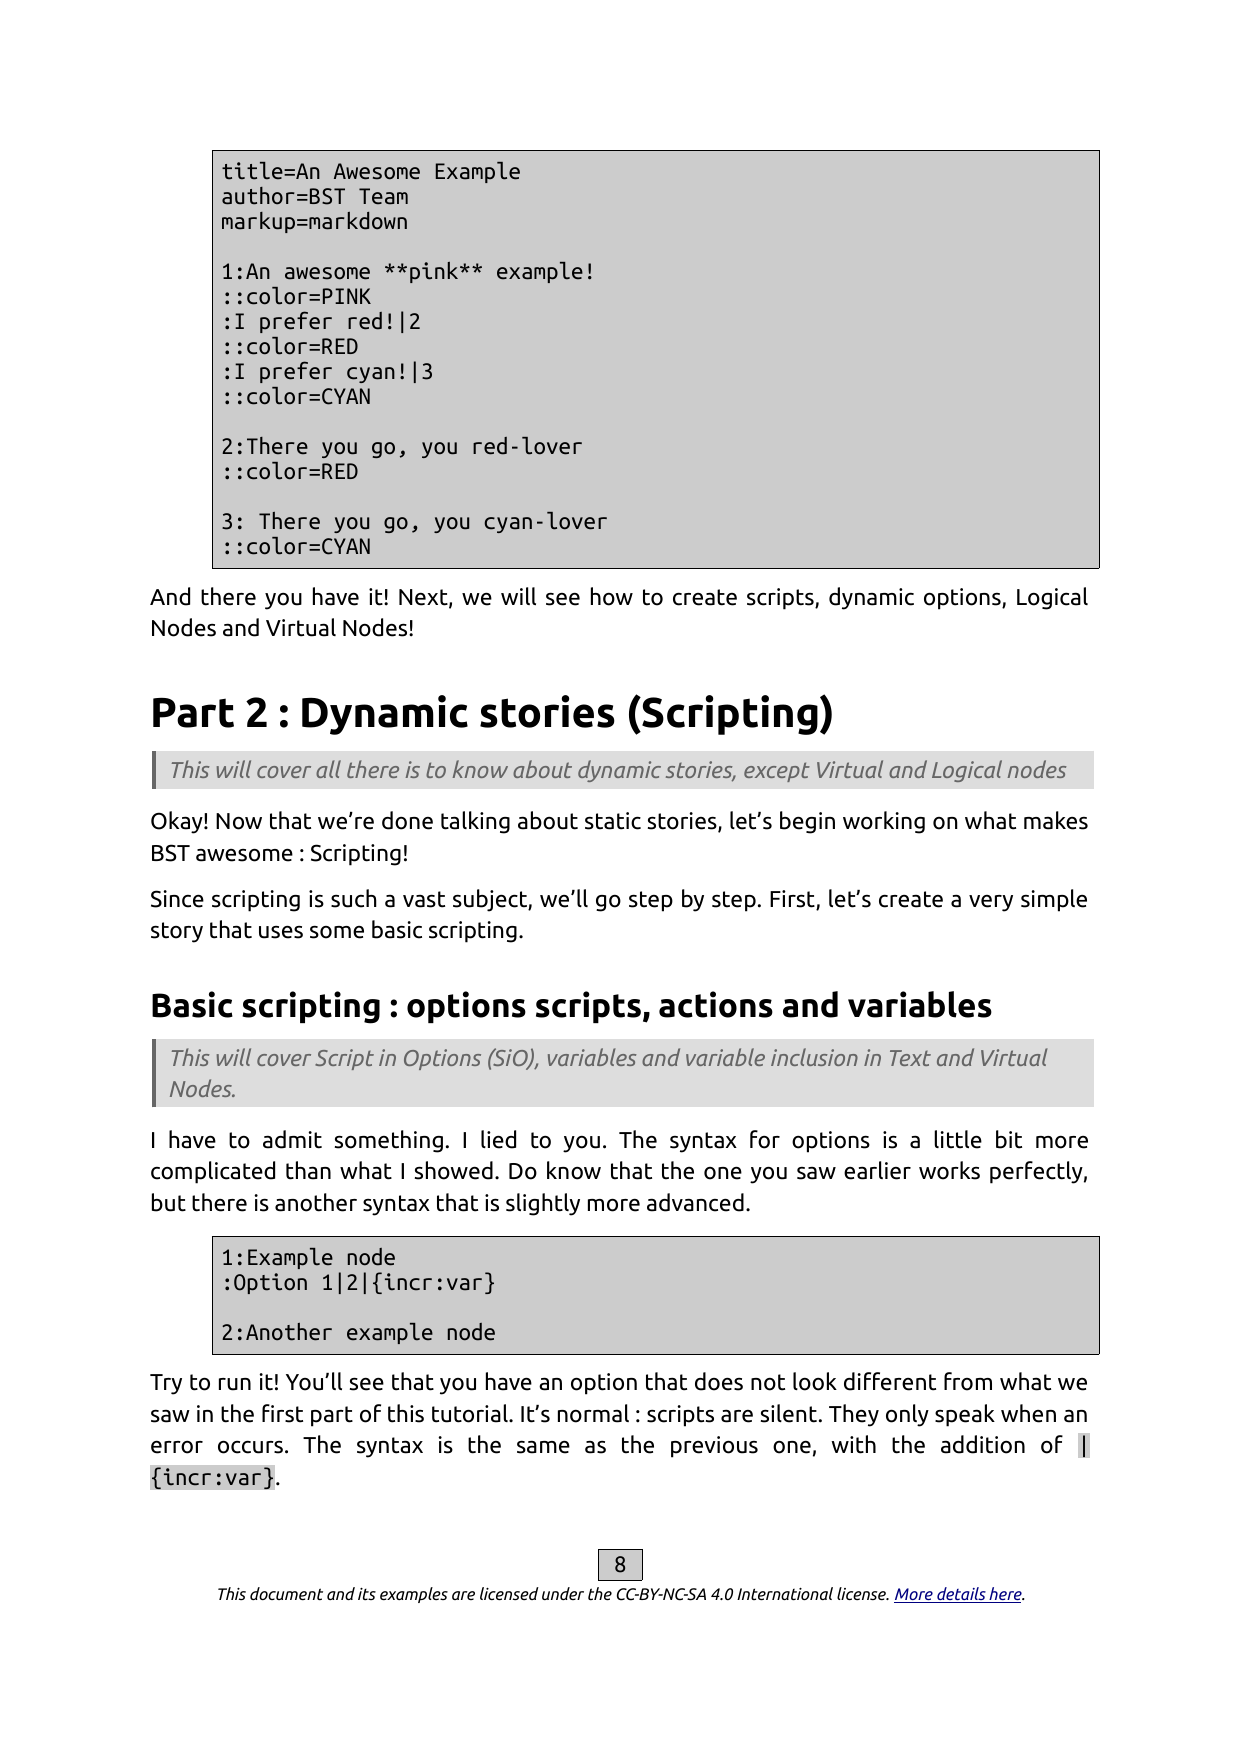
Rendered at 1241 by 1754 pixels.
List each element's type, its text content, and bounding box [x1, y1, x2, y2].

text :I prefer cyan!|3 [213, 350, 1099, 375]
text ::color=CYAN [213, 375, 1099, 400]
text markup=markdown [213, 200, 1099, 225]
subtitle Part 2 : Dynamic stories (Scripting) [150, 688, 1090, 736]
text 1:An awesome **pink** example! [213, 250, 1099, 275]
text ::color=RED [213, 325, 1099, 350]
text This will cover Script in Options (SiO), variables and variable inclusion in Text and Virtual Nodes. [156, 1039, 1090, 1107]
text I have to admit something. I lied to you. The syntax for options is a little bit more complicated than what I showed. Do know that the one you saw earlier works perfectly, but there is another syntax that is slightly more advanced. [150, 1126, 1090, 1216]
text This will cover all there is to know about dynamic stories, except Virtual and Logical nodes [156, 751, 1090, 789]
text ::color=RED [213, 450, 1099, 475]
text And there you have it! Next, we will see how to create scripts, dynamic options, Logical Nodes and Virtual Nodes! [150, 583, 1090, 641]
text :Option 1|2|{incr:var} [213, 1261, 1099, 1286]
subtitle Basic scripting : options scripts, actions and variables [150, 986, 1090, 1024]
text :I prefer red!|2 [213, 300, 1099, 325]
text 2:Another example node [213, 1311, 1099, 1354]
text Try to run it! You’ll see that you have an option that does not look different from what we saw in the first part of this tutorial. It’s normal : scripts are silent. They only speak when an error occurs. The syntax is the same as the previous one, with the addition of |{incr:var}. [150, 1369, 1090, 1490]
text ::color=PINK [213, 275, 1099, 300]
text title=An Awesome Example [213, 151, 1099, 175]
text Okay! Now that we’re done talking about static stories, let’s begin working on what makes BST awesome : Scripting! [150, 807, 1090, 865]
text 3: There you go, you cyan-lover [213, 500, 1099, 525]
text 2:There you go, you red-lover [213, 425, 1099, 450]
text Since scripting is such a vast subject, we’ll go step by step. First, let’s create a very simple story that uses some basic scripting. [150, 885, 1090, 943]
text author=BST Team [213, 175, 1099, 200]
text 1:Example node [213, 1237, 1099, 1261]
text ::color=CYAN [213, 525, 1099, 568]
